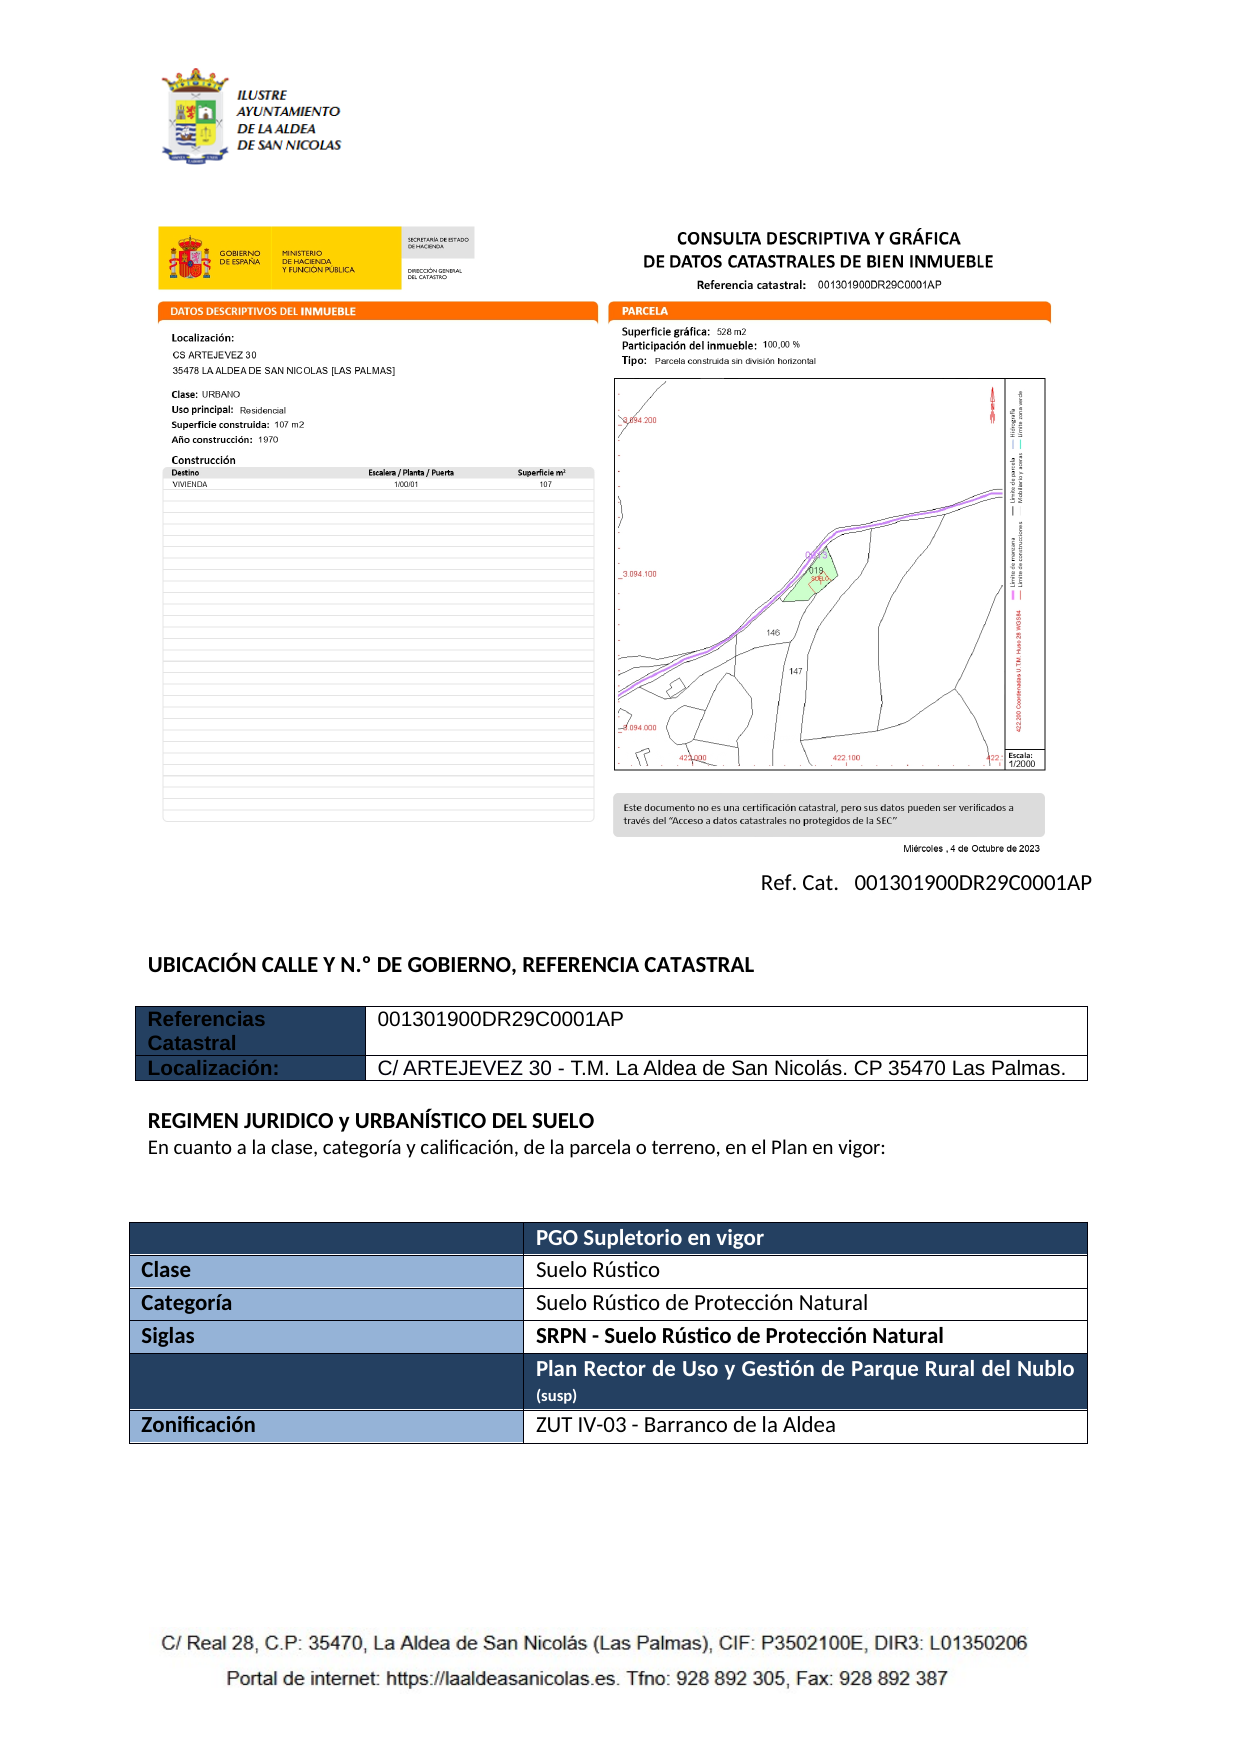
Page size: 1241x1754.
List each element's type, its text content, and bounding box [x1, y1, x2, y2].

table_header [130, 1223, 523, 1254]
picture [148, 60, 357, 172]
table_cell Clase [130, 1256, 523, 1287]
table_cell Zonificación [130, 1411, 523, 1442]
table_cell ZUT IV-03 - Barranco de la Aldea [524, 1411, 1087, 1442]
text Ref. Cat. 001301900DR29C0001AP [148, 868, 1093, 896]
subtitle UBICACIÓN CALLE Y N.º DE GOBIERNO, REFERENCIA CATASTRAL [148, 950, 1093, 978]
table_cell Siglas [130, 1321, 523, 1353]
table_cell Suelo Rústico [524, 1256, 1087, 1287]
table_cell SRPN - Suelo Rústico de Protección Natural [524, 1321, 1087, 1353]
table_header 001301900DR29C0001AP [366, 1007, 1087, 1055]
text En cuanto a la clase, categoría y calificación, de la parcela o terreno, en el Plan en vigor: [148, 1134, 1093, 1159]
picture [149, 1627, 1034, 1694]
table_cell C/ ARTEJEVEZ 30 - T.M. La Aldea de San Nicolás. CP 35470 Las Palmas. [366, 1056, 1087, 1080]
table_header PGO Supletorio en vigor [524, 1223, 1087, 1254]
picture [148, 219, 1061, 864]
table_header Referencias Catastral [136, 1007, 365, 1055]
table_cell Categoría [130, 1289, 523, 1320]
table_cell Localización: [136, 1056, 365, 1080]
table_cell [130, 1354, 523, 1409]
text REGIMEN JURIDICO y URBANÍSTICO DEL SUELO [148, 1106, 1093, 1134]
table_cell Suelo Rústico de Protección Natural [524, 1289, 1087, 1320]
table_cell Plan Rector de Uso y Gestión de Parque Rural del Nublo (susp) [524, 1354, 1087, 1409]
